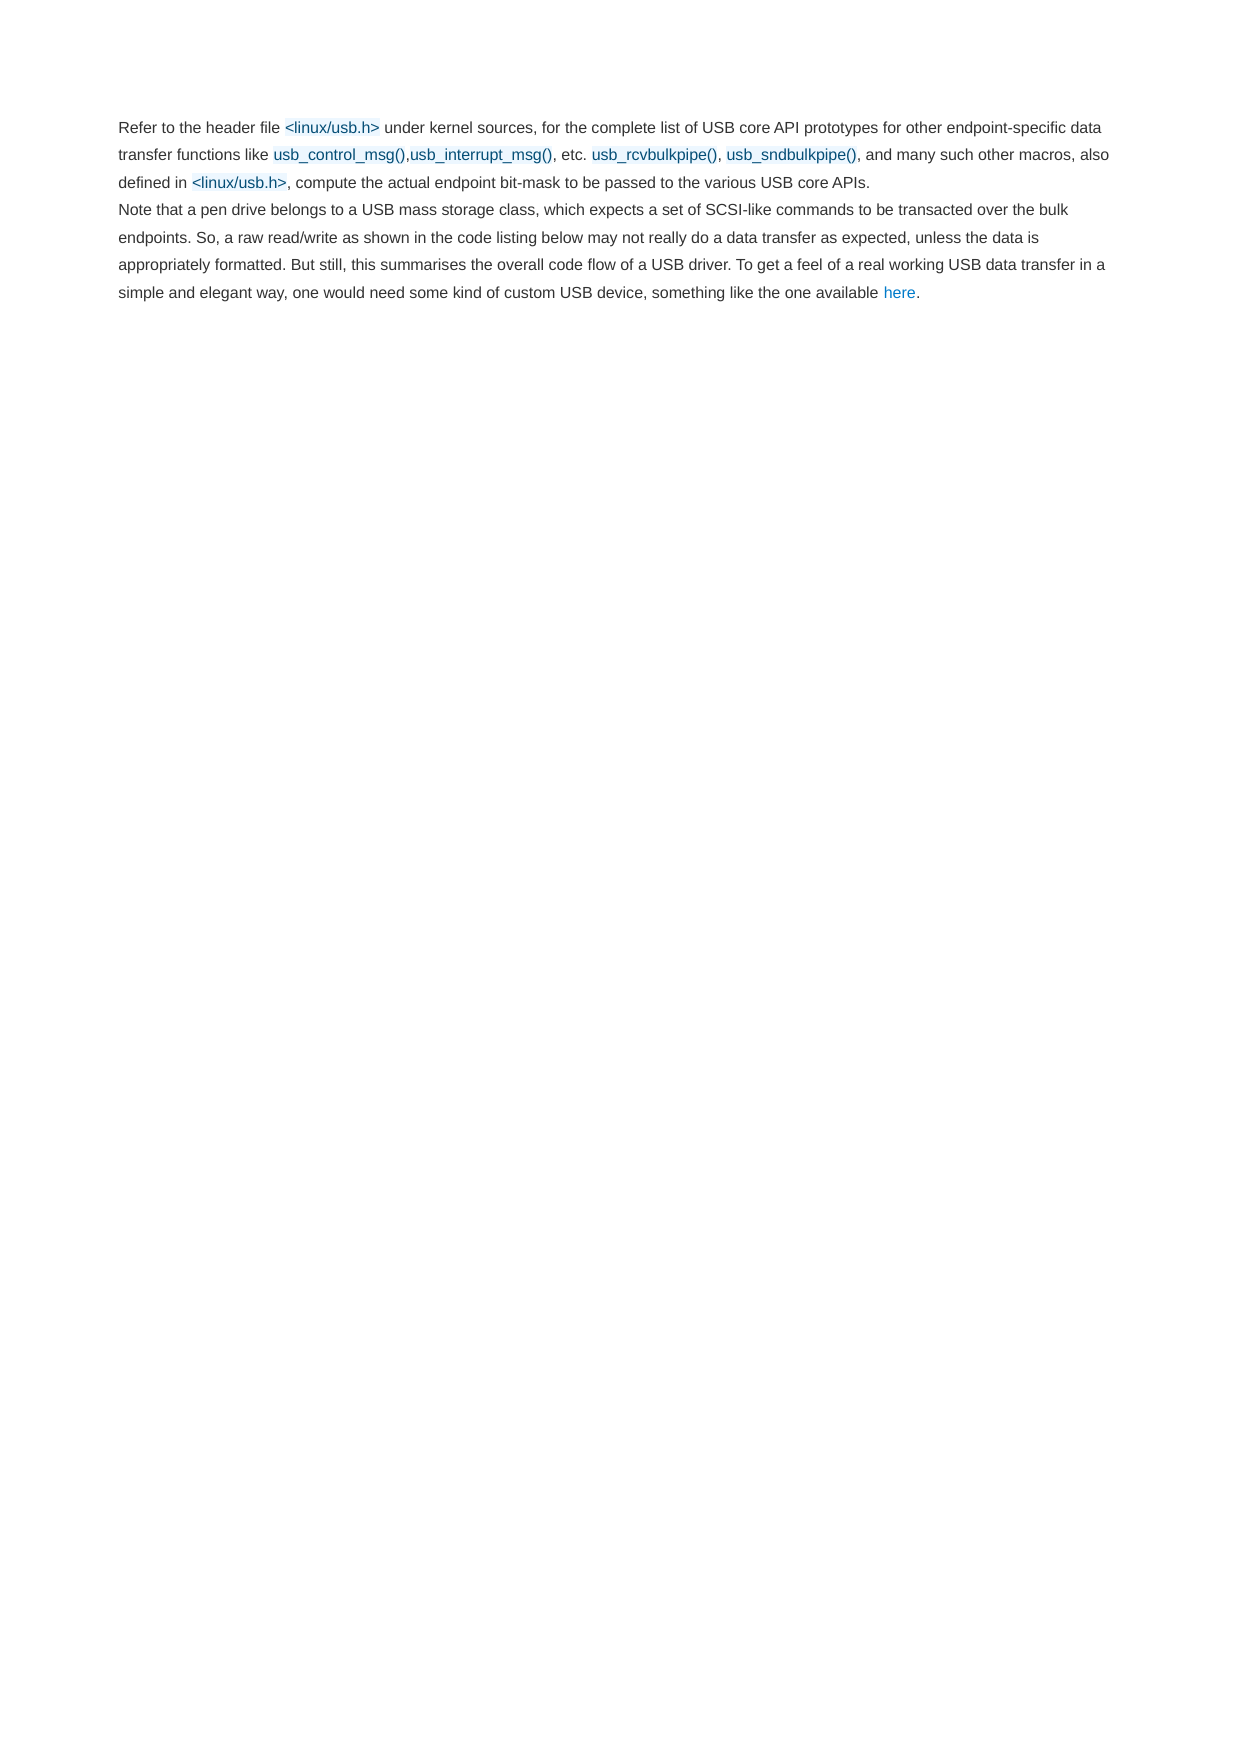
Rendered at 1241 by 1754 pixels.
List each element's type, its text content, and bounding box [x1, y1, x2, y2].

text Refer to the header file <linux/usb.h> under kernel sources, for the complete list of USB core API prototypes for other endpoint-specific data transfer functions like usb_control_msg(),usb_interrupt_msg(), etc. usb_rcvbulkpipe(), usb_sndbulkpipe(), and many such other macros, also defined in <linux/usb.h>, compute the actual endpoint bit-mask to be passed to the various USB core APIs. [118, 118, 1122, 191]
text Note that a pen drive belongs to a USB mass storage class, which expects a set of SCSI-like commands to be transacted over the bulk endpoints. So, a raw read/write as shown in the code listing below may not really do a data transfer as expected, unless the data is appropriately formatted. But still, this summarises the overall code flow of a USB driver. To get a feel of a real working USB data transfer in a simple and elegant way, one would need some kind of custom USB device, something like the one available here. [118, 201, 1122, 301]
